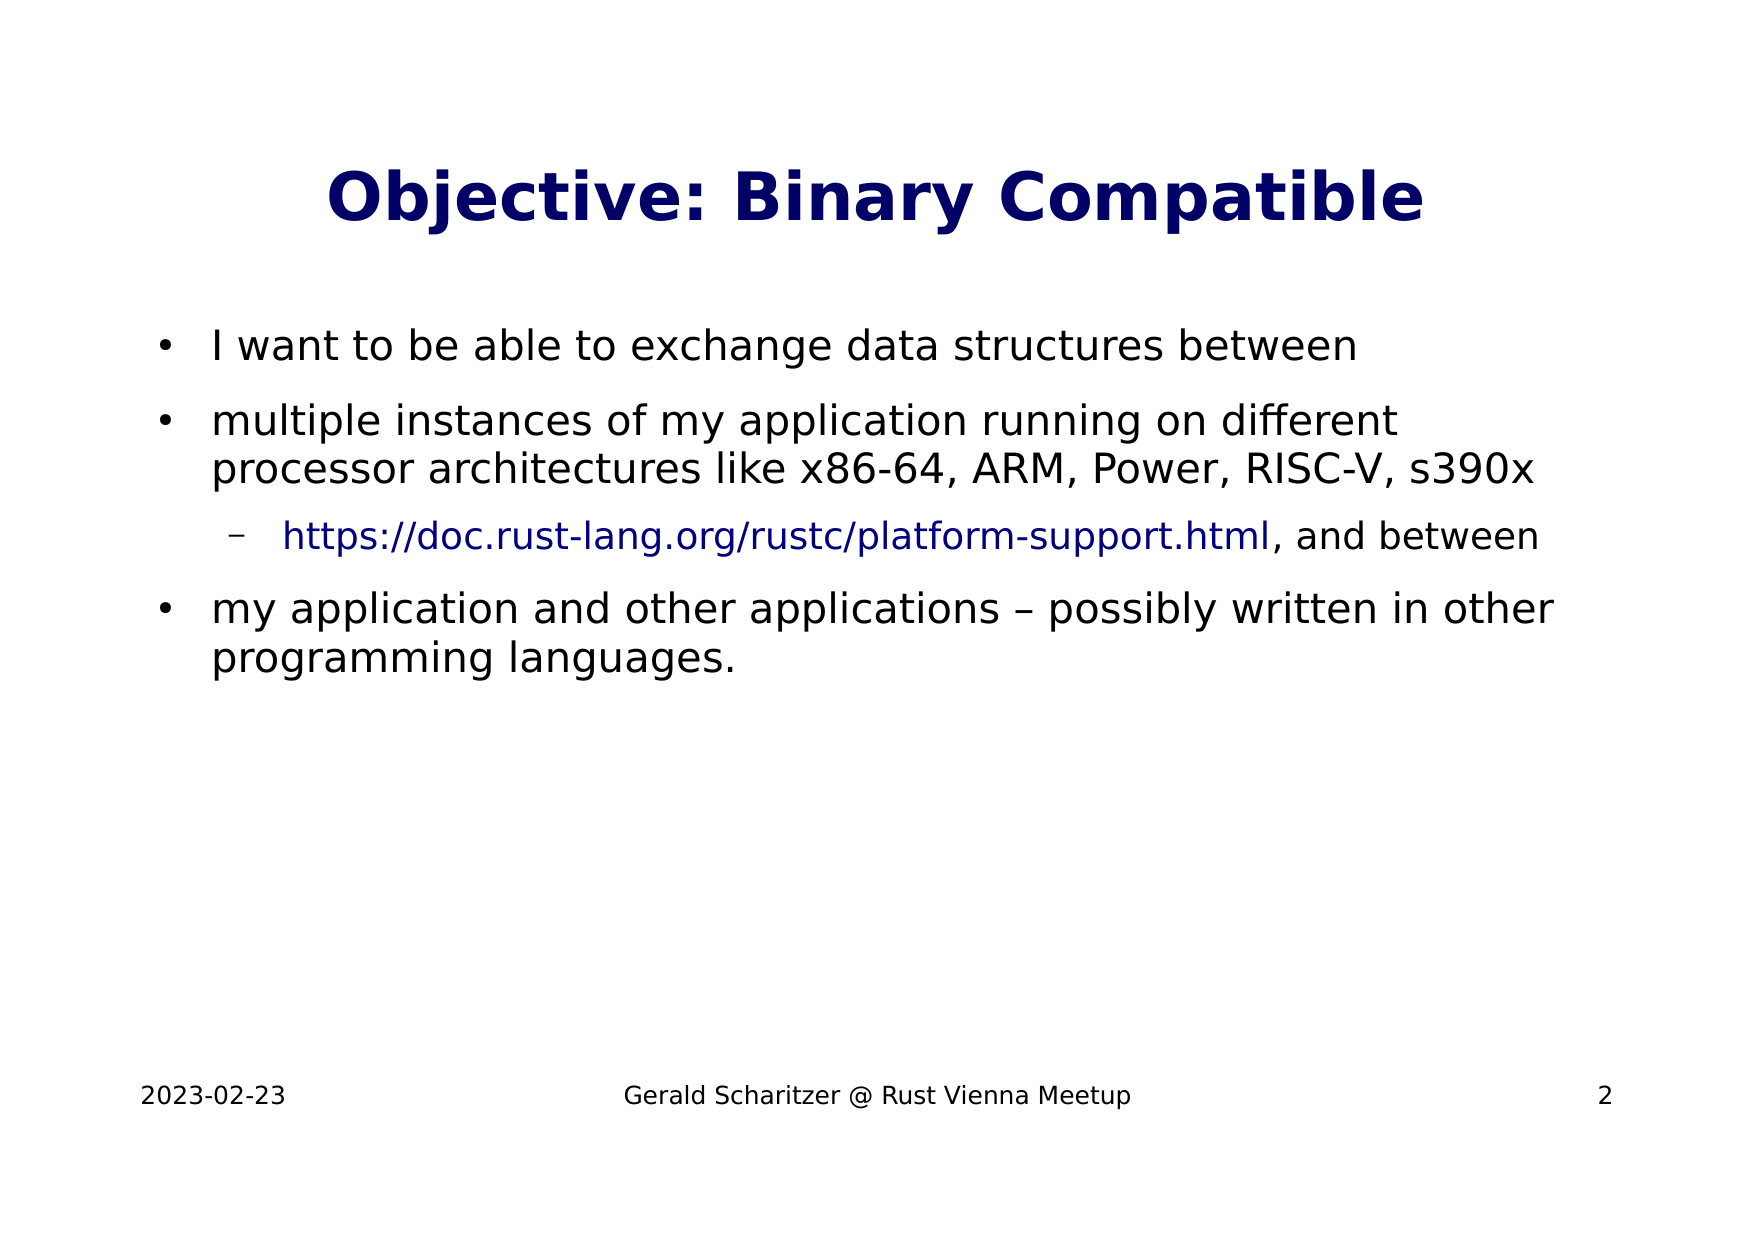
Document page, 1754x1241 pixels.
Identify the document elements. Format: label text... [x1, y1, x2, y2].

list I want to be able to exchange data structures between multiple instances of my application running on different processor architectures like x86-64, ARM, Power, RISC-V, s390x https://doc.rust-lang.org/rustc/platform-support.html, and between my application and other applications – possibly written in other programming languages. [140, 321, 1614, 973]
title Objective: Binary Compatible [140, 103, 1614, 291]
